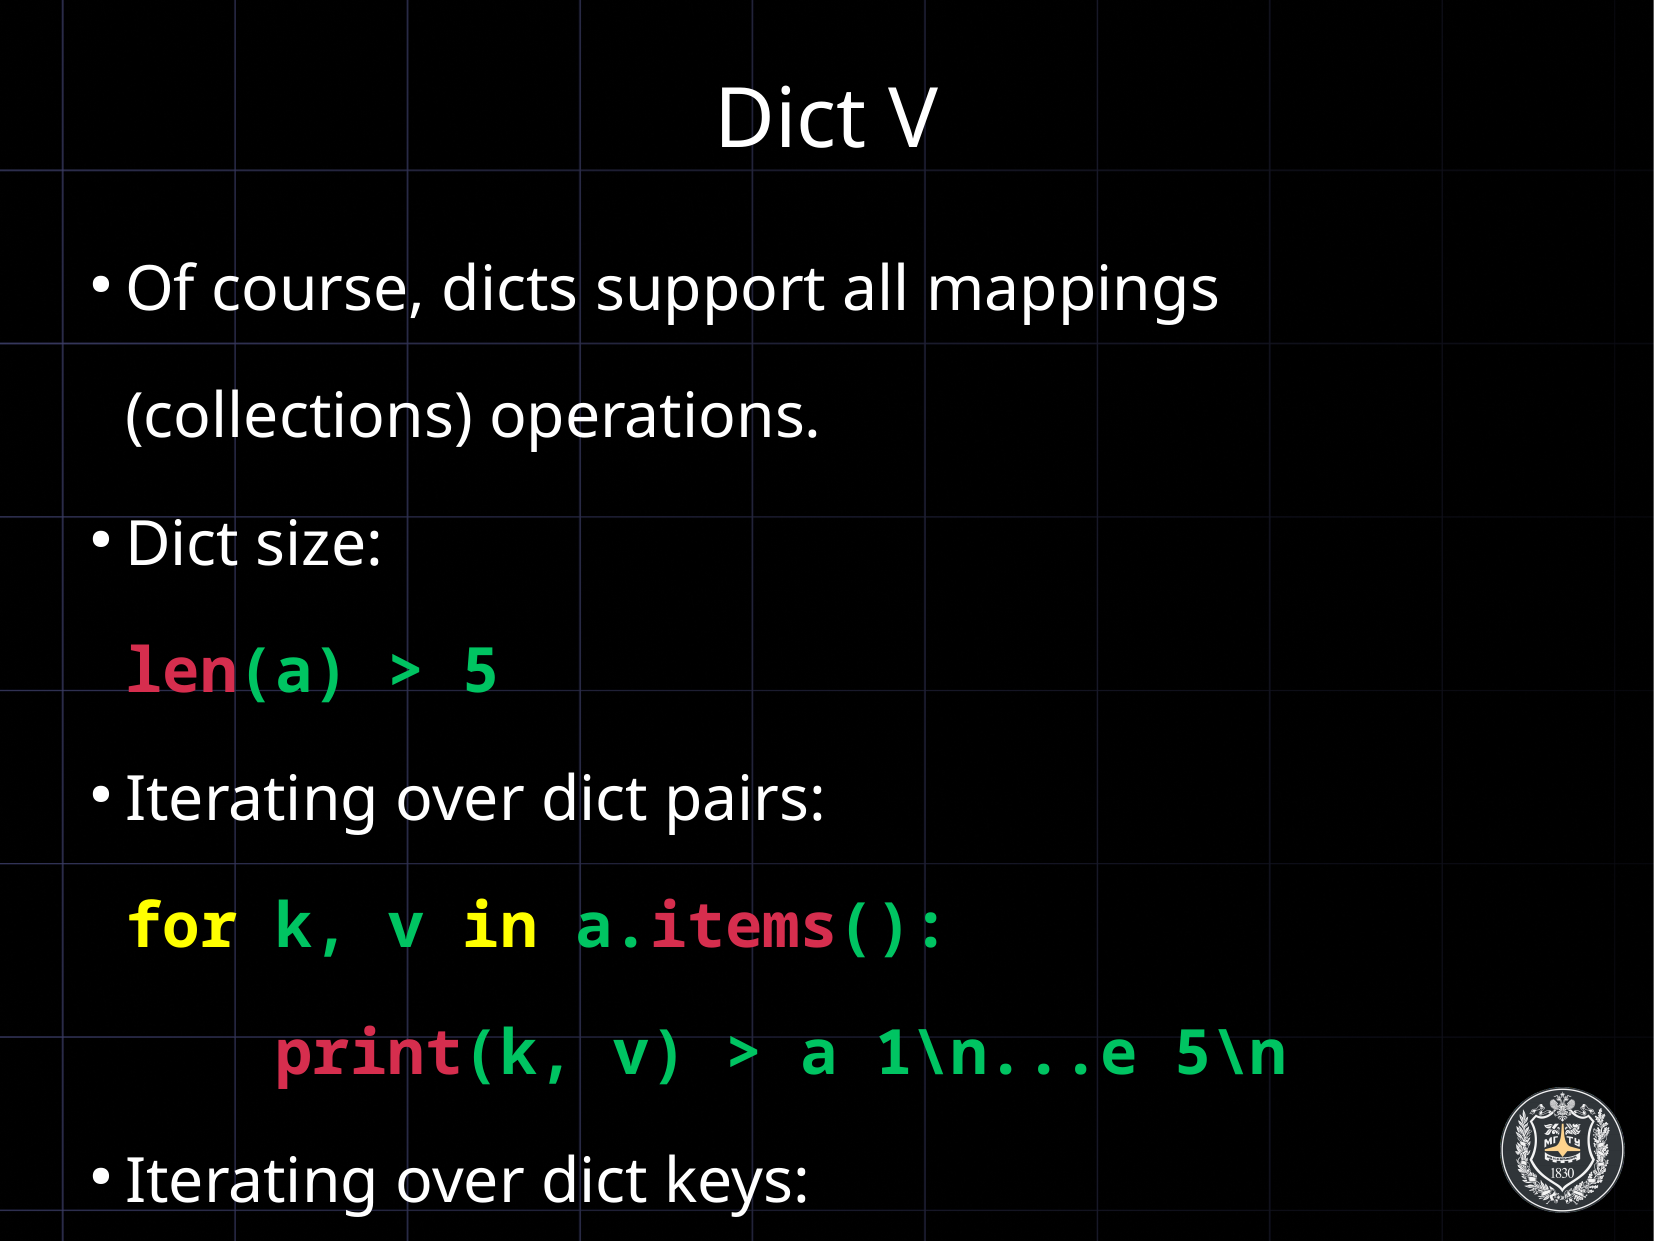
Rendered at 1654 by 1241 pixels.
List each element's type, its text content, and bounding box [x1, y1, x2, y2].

picture [0, 0, 1654, 1241]
title Dict V [82, 37, 1571, 193]
text_box Of course, dicts support all mappings (collections) operations. Dict size: len(a) > 5 Iterating over dict pairs: for k, v in a.items(): print(k, v) > a 1\n...e 5\n Iterating over dict keys: for k in a.keys(): print(k) > a\n ...e\n [75, 193, 1576, 1240]
